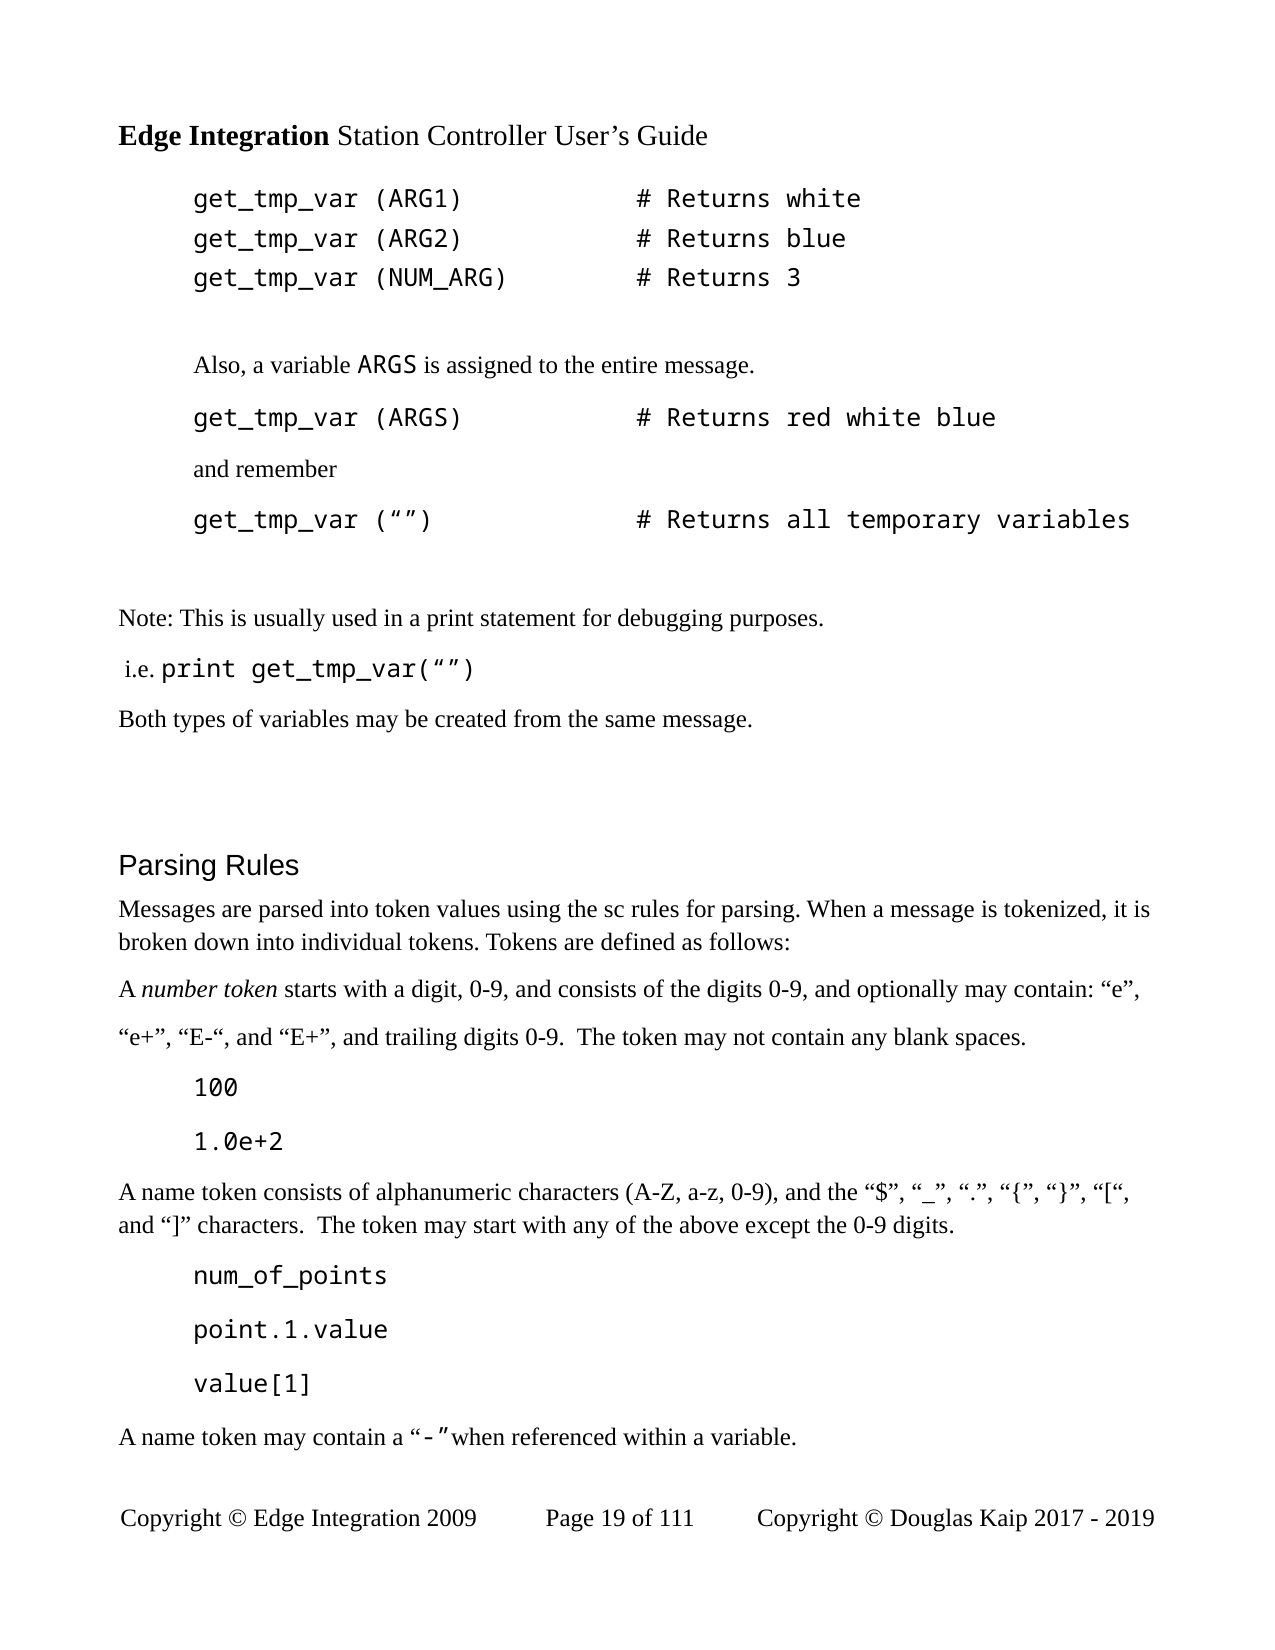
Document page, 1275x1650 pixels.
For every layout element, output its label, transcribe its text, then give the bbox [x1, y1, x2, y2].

subtitle Parsing Rules [118, 848, 1157, 881]
text Also, a variable ARGS is assigned to the entire message. [193, 346, 1157, 380]
text i.e. print get_tmp_var(“”) [118, 650, 1157, 684]
text get_tmp_var (ARG2) # Returns blue [193, 220, 1157, 254]
text A number token starts with a digit, 0-9, and consists of the digits 0-9, and optionally may contain: “e”, [118, 974, 1157, 1003]
text get_tmp_var (“”) # Returns all temporary variables [193, 501, 1157, 535]
text “e+”, “E-“, and “E+”, and trailing digits 0-9. The token may not contain any blank spaces. [118, 1022, 1157, 1051]
text get_tmp_var (NUM_ARG) # Returns 3 [193, 259, 1157, 293]
text get_tmp_var (ARGS) # Returns red white blue [193, 400, 1157, 434]
text num_of_points [193, 1258, 1157, 1292]
text 1.0e+2 [193, 1123, 1157, 1157]
text Both types of variables may be created from the same message. [118, 704, 1157, 733]
text value[1] [193, 1365, 1157, 1399]
text get_tmp_var (ARG1) # Returns white [193, 181, 1157, 215]
text Messages are parsed into token values using the sc rules for parsing. When a message is tokenized, it is broken down into individual tokens. Tokens are defined as follows: [118, 894, 1157, 956]
text and remember [193, 454, 1157, 482]
text 100 [193, 1069, 1157, 1104]
text A name token consists of alphanumeric characters (A-Z, a-z, 0-9), and the “$”, “_”, “.”, “{”, “}”, “[“, and “]” characters. The token may start with any of the above except the 0-9 digits. [118, 1177, 1157, 1239]
text point.1.value [193, 1311, 1157, 1346]
text Note: This is usually used in a print statement for debugging purposes. [118, 603, 1157, 631]
text A name token may contain a “-”when referenced within a variable. [118, 1419, 1157, 1453]
